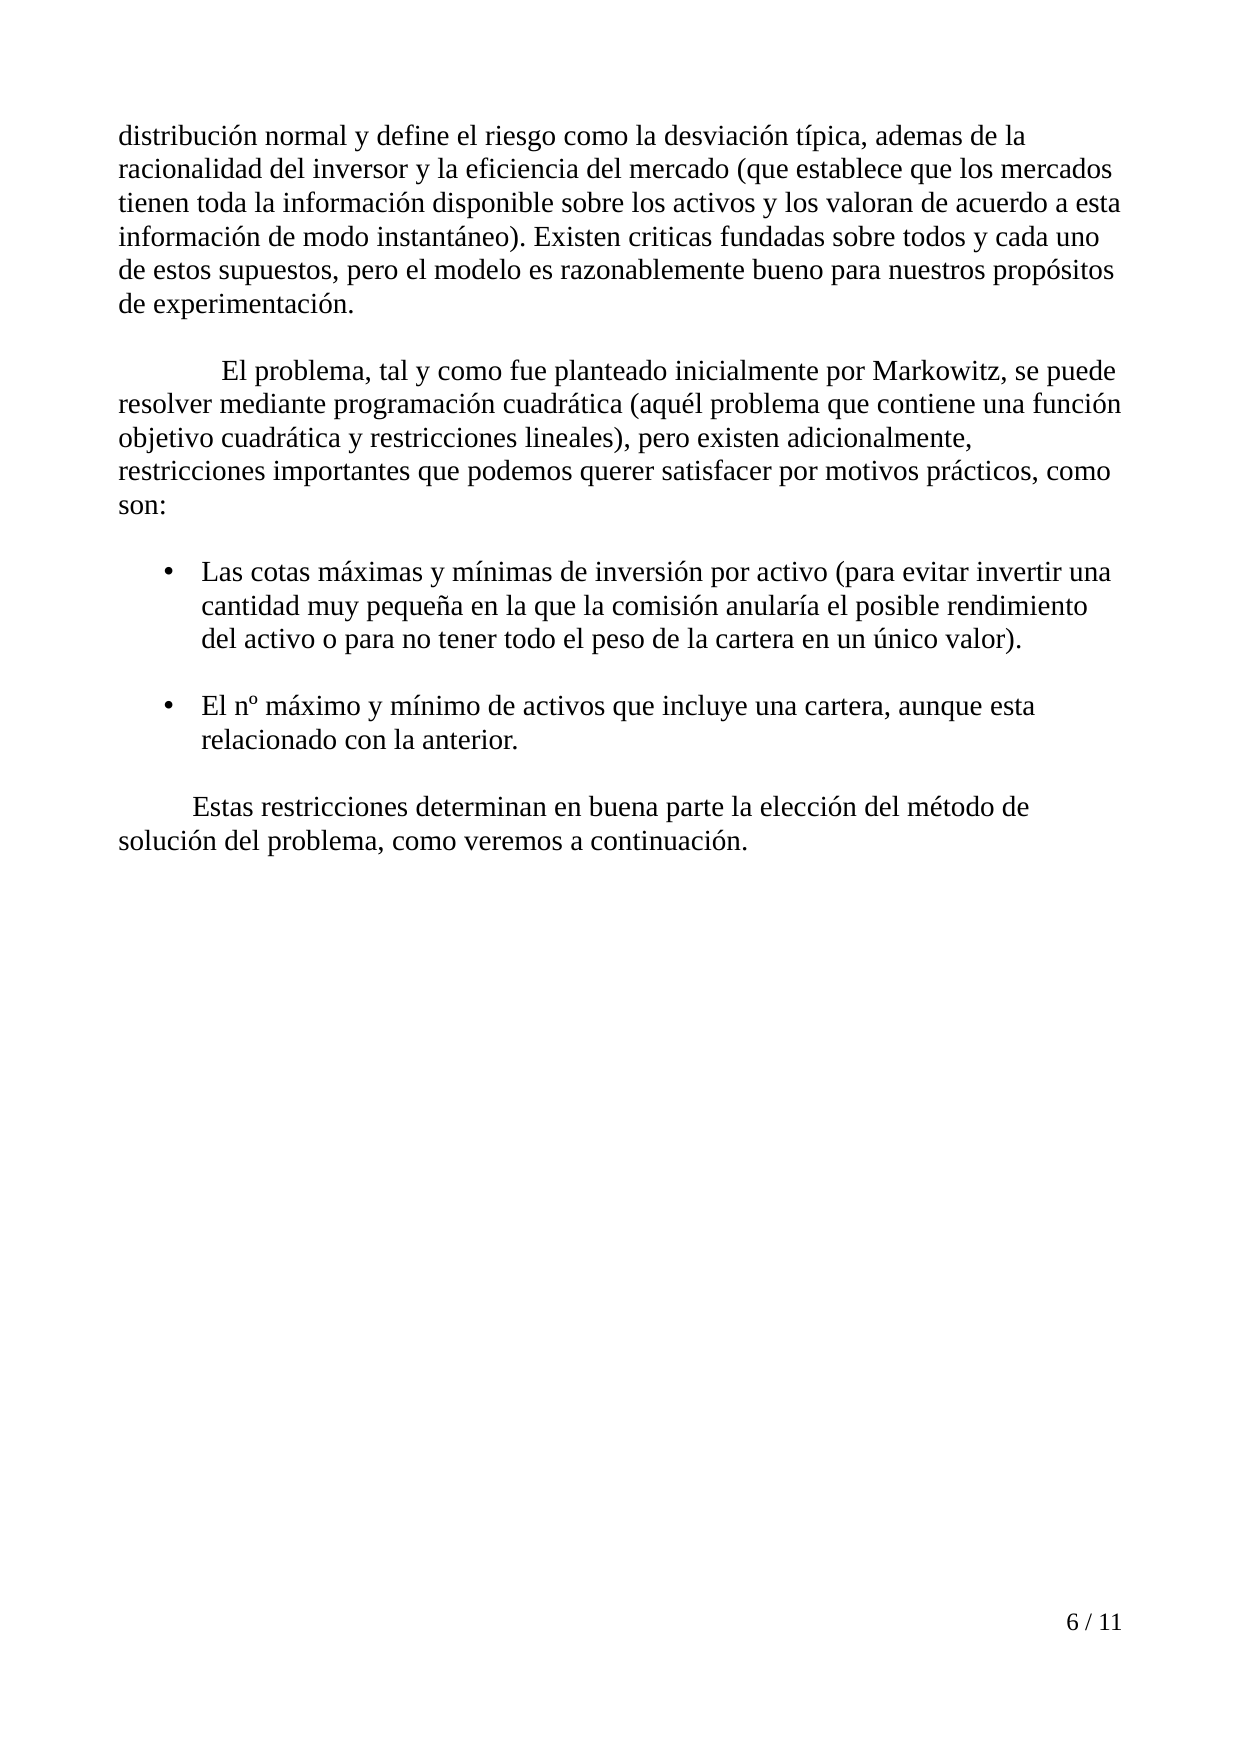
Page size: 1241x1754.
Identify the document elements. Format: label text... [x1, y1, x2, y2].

text El problema, tal y como fue planteado inicialmente por Markowitz, se puede resolver mediante programación cuadrática (aquél problema que contiene una función objetivo cuadrática y restricciones lineales), pero existen adicionalmente, restricciones importantes que podemos querer satisfacer por motivos prácticos, como son: [118, 353, 1122, 521]
list Las cotas máximas y mínimas de inversión por activo (para evitar invertir una cantidad muy pequeña en la que la comisión anularía el posible rendimiento del activo o para no tener todo el peso de la cartera en un único valor). [163, 554, 1122, 655]
list El nº máximo y mínimo de activos que incluye una cartera, aunque esta relacionado con la anterior. [163, 688, 1122, 756]
text distribución normal y define el riesgo como la desviación típica, ademas de la racionalidad del inversor y la eficiencia del mercado (que establece que los mercados tienen toda la información disponible sobre los activos y los valoran de acuerdo a esta información de modo instantáneo). Existen criticas fundadas sobre todos y cada uno de estos supuestos, pero el modelo es razonablemente bueno para nuestros propósitos de experimentación. [118, 118, 1122, 319]
text Estas restricciones determinan en buena parte la elección del método de solución del problema, como veremos a continuación. [118, 789, 1122, 856]
